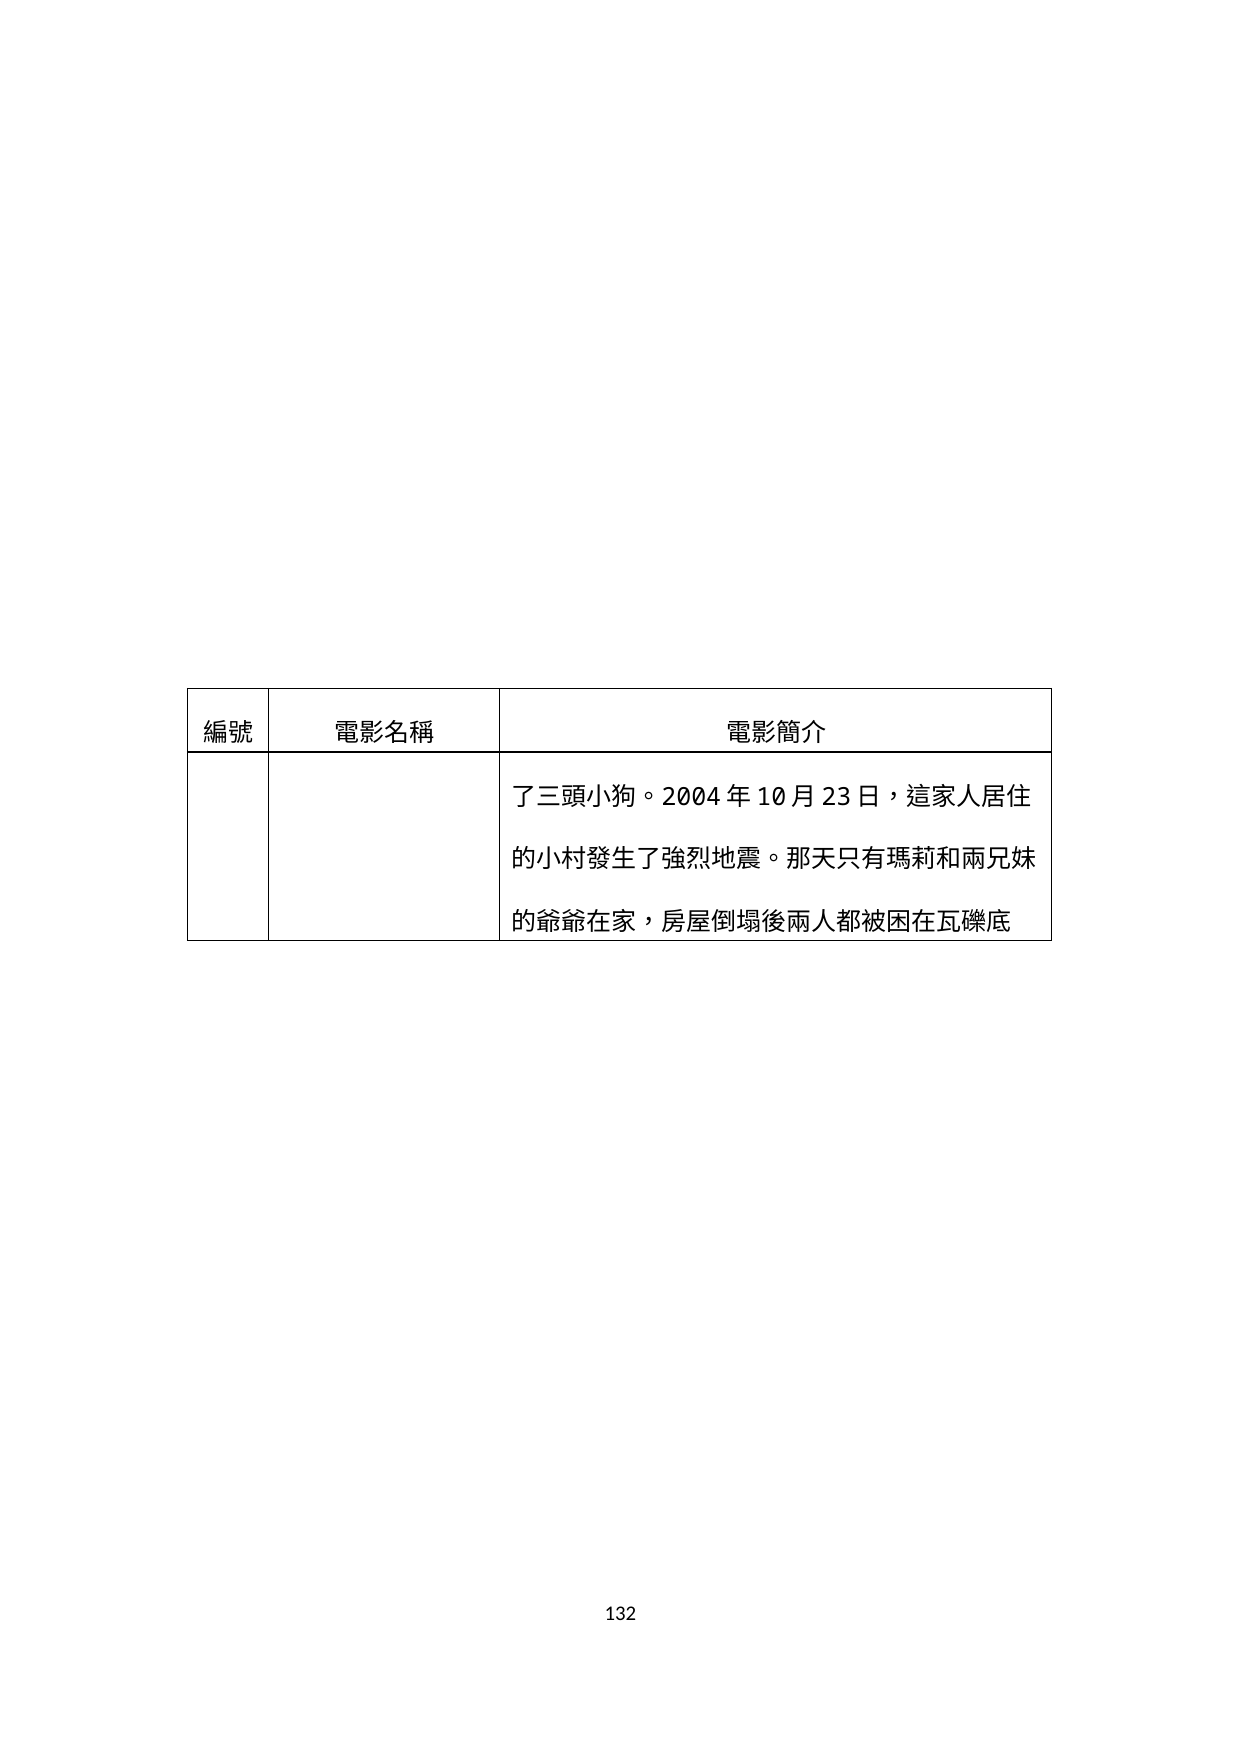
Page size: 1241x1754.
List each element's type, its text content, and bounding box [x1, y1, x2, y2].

table_cell [188, 753, 268, 940]
table_header 編號 [188, 689, 268, 751]
table_cell [269, 753, 499, 940]
table_header 電影名稱 [269, 689, 499, 751]
table_cell 了三頭小狗。2004年10月23日，這家人居住的小村發生了強烈地震。那天只有瑪莉和兩兄妹的爺爺在家，房屋倒塌後兩人都被困在瓦礫底 [500, 753, 1051, 940]
table_header 電影簡介 [500, 689, 1051, 751]
